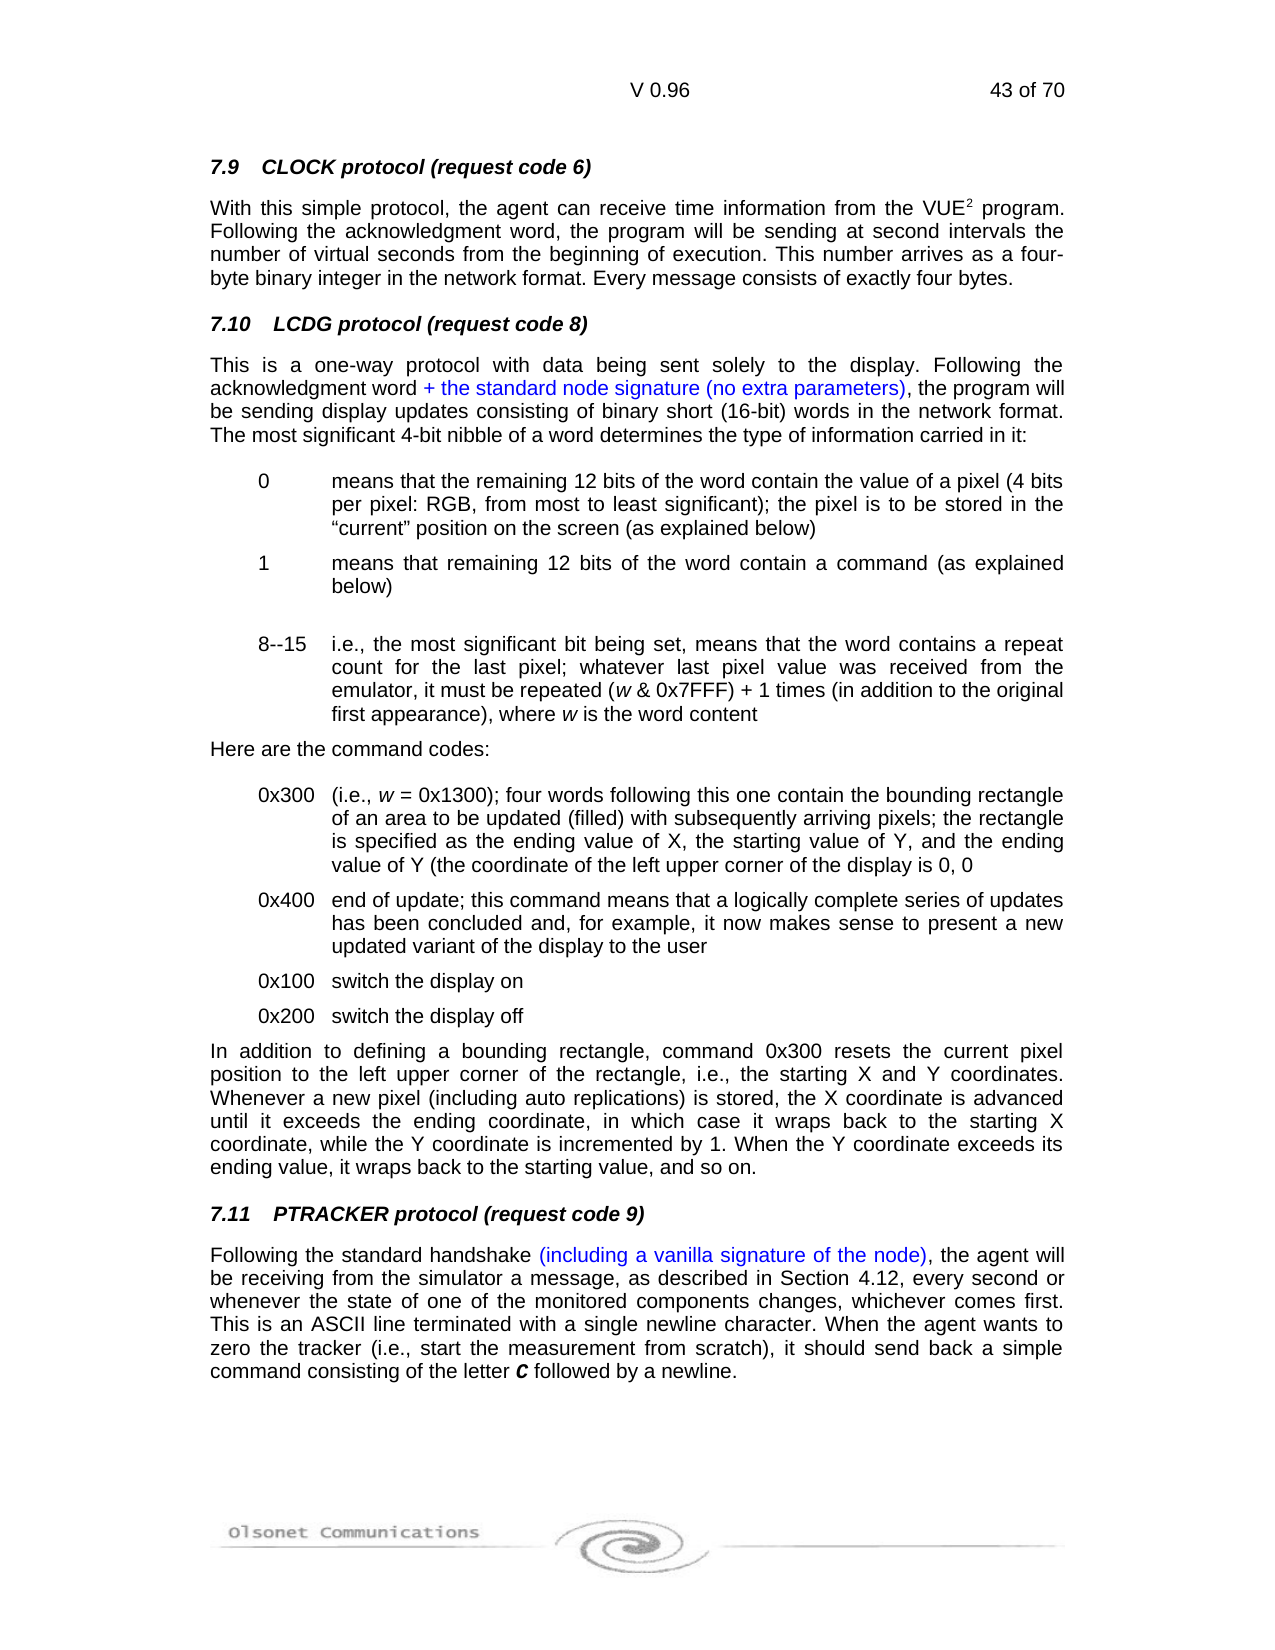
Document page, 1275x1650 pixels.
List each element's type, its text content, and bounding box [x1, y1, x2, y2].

table_cell 8--15 [258, 633, 331, 737]
table_header (i.e., w = 0x1300); four words following this one contain the bounding rectangle of an area to be updated (filled) with subsequently arriving pixels; the rectangle is specified as the ending value of X, the starting value of Y, and the ending value of Y (the coordinate of the left upper corner of the display is 0, 0 [331, 784, 1065, 888]
subtitle CLOCK protocol (request code 6) [210, 155, 1065, 179]
subtitle PTRACKER protocol (request code 9) [210, 1202, 1065, 1226]
text Here are the command codes: [210, 737, 1065, 760]
table_cell 0x400 [258, 888, 331, 970]
table_cell means that remaining 12 bits of the word contain a command (as explained below) [331, 551, 1065, 632]
table_cell switch the display on [331, 970, 1065, 1005]
picture [210, 1504, 1065, 1596]
table_cell 0x200 [258, 1005, 331, 1040]
text In addition to defining a bounding rectangle, command 0x300 resets the current pixel position to the left upper corner of the rectangle, i.e., the starting X and Y coordinates. Whenever a new pixel (including auto replications) is stored, the X coordinate is advanced until it exceeds the ending coordinate, in which case it wraps back to the starting X coordinate, while the Y coordinate is incremented by 1. When the Y coordinate exceeds its ending value, it wraps back to the starting value, and so on. [210, 1040, 1065, 1179]
table_cell 1 [258, 551, 331, 632]
table_header 0x300 [258, 784, 331, 888]
text With this simple protocol, the agent can receive time information from the VUE2 program. Following the acknowledgment word, the program will be sending at second intervals the number of virtual seconds from the beginning of execution. This number arrives as a four-byte binary integer in the network format. Every message consists of exactly four bytes. [210, 196, 1065, 289]
table_cell i.e., the most significant bit being set, means that the word contains a repeat count for the last pixel; whatever last pixel value was received from the emulator, it must be repeated (w & 0x7FFF) + 1 times (in addition to the original first appearance), where w is the word content [331, 633, 1065, 737]
table_header means that the remaining 12 bits of the word contain the value of a pixel (4 bits per pixel: RGB, from most to least significant); the pixel is to be stored in the “current” position on the screen (as explained below) [331, 470, 1065, 551]
subtitle LCDG protocol (request code 8) [210, 312, 1065, 336]
table_cell switch the display off [331, 1005, 1065, 1040]
table_cell 0x100 [258, 970, 331, 1005]
table_header 0 [258, 470, 331, 551]
text Following the standard handshake (including a vanilla signature of the node), the agent will be receiving from the simulator a message, as described in Section 4.12, every second or whenever the state of one of the monitored components changes, whichever comes first. This is an ASCII line terminated with a single newline character. When the agent wants to zero the tracker (i.e., start the measurement from scratch), it should send back a simple command consisting of the letter C followed by a newline. [210, 1243, 1065, 1384]
text This is a one-way protocol with data being sent solely to the display. Following the acknowledgment word + the standard node signature (no extra parameters), the program will be sending display updates consisting of binary short (16-bit) words in the network format. The most significant 4-bit nibble of a word determines the type of information carried in it: [210, 353, 1065, 446]
table_cell end of update; this command means that a logically complete series of updates has been concluded and, for example, it now makes sense to present a new updated variant of the display to the user [331, 888, 1065, 970]
